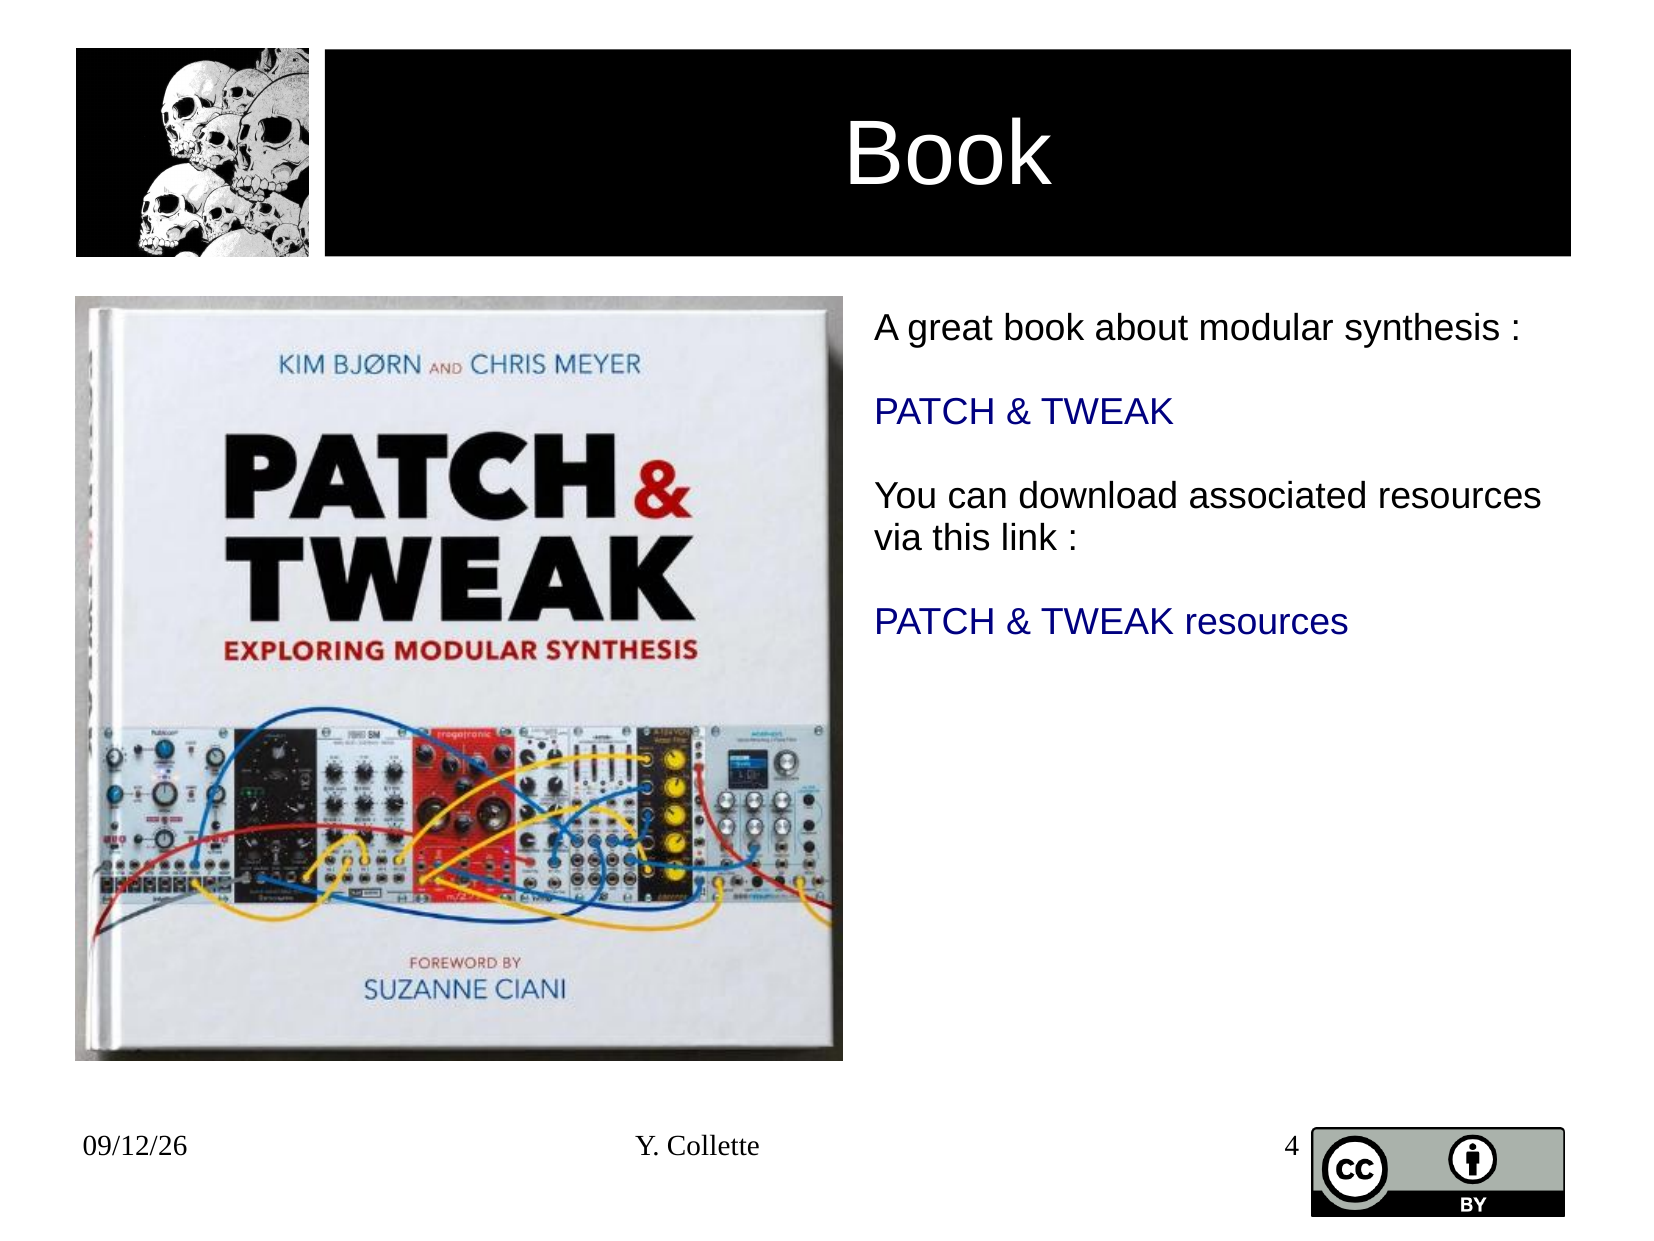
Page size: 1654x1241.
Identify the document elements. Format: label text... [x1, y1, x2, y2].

title Book [324, 49, 1571, 257]
text_box A great book about modular synthesis : PATCH & TWEAK You can download associated resources via this link : PATCH & TWEAK resources [859, 299, 1559, 651]
picture [75, 296, 843, 1061]
picture [1311, 1127, 1565, 1217]
picture [76, 48, 309, 257]
